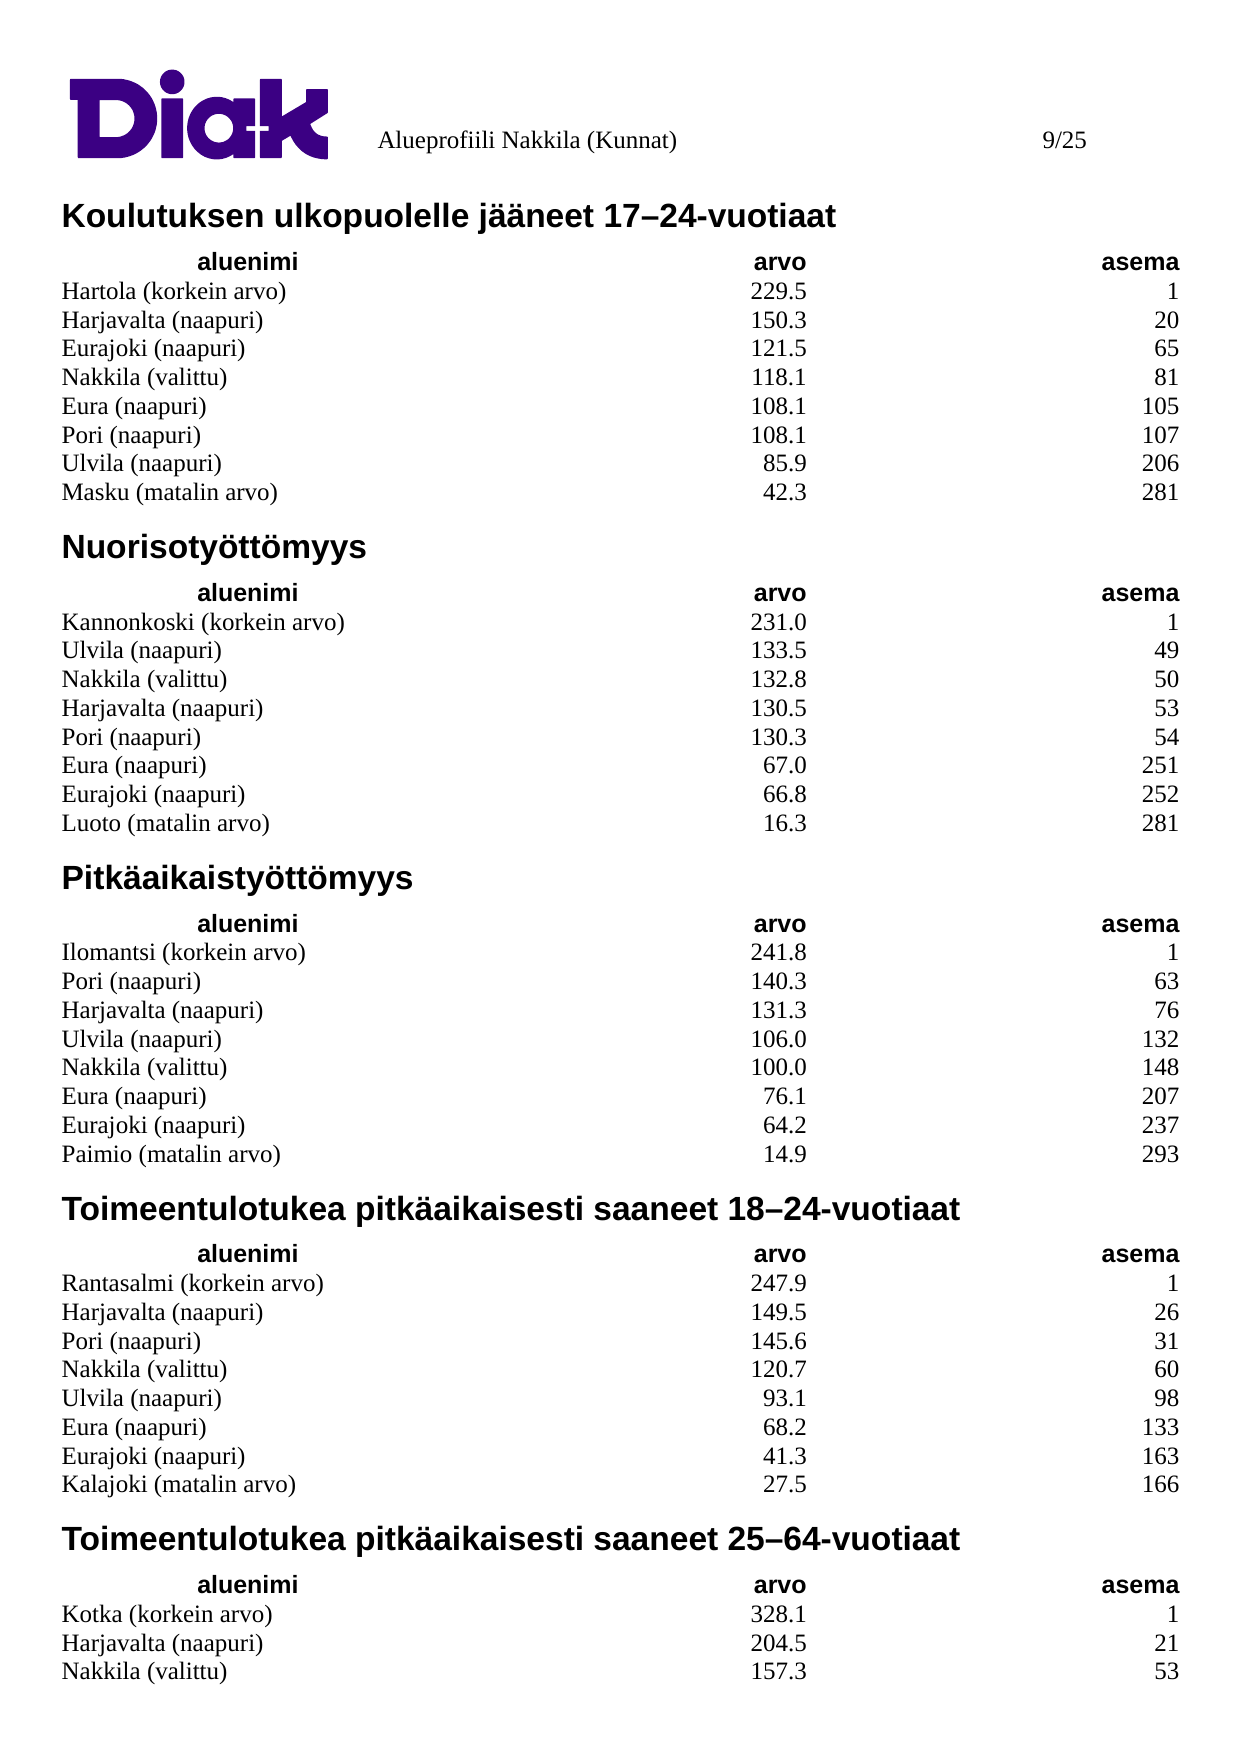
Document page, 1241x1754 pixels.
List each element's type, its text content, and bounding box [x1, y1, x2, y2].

table_cell Masku (matalin arvo) [61, 477, 434, 506]
table_cell 247.9 [434, 1268, 806, 1297]
table_cell 229.5 [434, 276, 806, 305]
table_cell 133 [806, 1412, 1179, 1441]
table_cell 54 [806, 722, 1179, 751]
table_cell 108.1 [434, 420, 806, 448]
table_cell 66.8 [434, 779, 806, 808]
subtitle Toimeentulotukea pitkäaikaisesti saaneet 18–24-vuotiaat [61, 1188, 1179, 1227]
table_cell 64.2 [434, 1110, 806, 1139]
table_cell 65 [806, 334, 1179, 362]
table_cell Eurajoki (naapuri) [61, 779, 434, 808]
table_cell 31 [806, 1326, 1179, 1354]
table_header aluenimi [61, 909, 434, 937]
table_cell Nakkila (valittu) [61, 1355, 434, 1383]
table_cell Eura (naapuri) [61, 1081, 434, 1110]
table_cell 150.3 [434, 305, 806, 333]
table_cell 207 [806, 1081, 1179, 1110]
table_cell 53 [806, 1656, 1179, 1685]
table_cell Kalajoki (matalin arvo) [61, 1470, 434, 1498]
table_cell 93.1 [434, 1383, 806, 1412]
table_cell 68.2 [434, 1412, 806, 1441]
subtitle Toimeentulotukea pitkäaikaisesti saaneet 25–64-vuotiaat [61, 1519, 1179, 1558]
table_header asema [806, 1240, 1179, 1268]
table_cell 241.8 [434, 938, 806, 966]
table_cell 105 [806, 391, 1179, 420]
subtitle Pitkäaikaistyöttömyys [61, 858, 1179, 896]
table_cell 27.5 [434, 1470, 806, 1498]
subtitle Nuorisotyöttömyys [61, 527, 1179, 566]
table_cell 120.7 [434, 1355, 806, 1383]
table_cell 131.3 [434, 995, 806, 1024]
table_cell Ulvila (naapuri) [61, 1024, 434, 1052]
table_cell Ulvila (naapuri) [61, 1383, 434, 1412]
table_header asema [806, 578, 1179, 607]
table_cell Harjavalta (naapuri) [61, 1628, 434, 1656]
table_cell 63 [806, 966, 1179, 995]
table_cell Pori (naapuri) [61, 420, 434, 448]
table_header arvo [434, 1570, 806, 1599]
table_cell Nakkila (valittu) [61, 1656, 434, 1685]
table_cell 42.3 [434, 477, 806, 506]
table_header aluenimi [61, 247, 434, 276]
table_cell 281 [806, 808, 1179, 837]
table_cell Eura (naapuri) [61, 391, 434, 420]
table_cell 237 [806, 1110, 1179, 1139]
table_cell Pori (naapuri) [61, 1326, 434, 1354]
table_cell 20 [806, 305, 1179, 333]
table_cell 1 [806, 607, 1179, 636]
table_cell 118.1 [434, 362, 806, 391]
table_cell 41.3 [434, 1441, 806, 1469]
table_cell 76.1 [434, 1081, 806, 1110]
table_cell 130.5 [434, 693, 806, 722]
table_cell Nakkila (valittu) [61, 362, 434, 391]
table_cell 163 [806, 1441, 1179, 1469]
table_cell Eura (naapuri) [61, 1412, 434, 1441]
table_cell 67.0 [434, 751, 806, 779]
subtitle Koulutuksen ulkopuolelle jääneet 17–24-vuotiaat [61, 196, 1179, 235]
table_cell 121.5 [434, 334, 806, 362]
table_cell Harjavalta (naapuri) [61, 305, 434, 333]
table_cell Nakkila (valittu) [61, 1053, 434, 1081]
table_cell 231.0 [434, 607, 806, 636]
table_cell Harjavalta (naapuri) [61, 1297, 434, 1326]
table_cell 328.1 [434, 1599, 806, 1628]
table_cell 100.0 [434, 1053, 806, 1081]
table_cell 81 [806, 362, 1179, 391]
table_cell Paimio (matalin arvo) [61, 1139, 434, 1167]
table_cell 145.6 [434, 1326, 806, 1354]
table_cell 1 [806, 938, 1179, 966]
table_cell 206 [806, 449, 1179, 477]
table_header asema [806, 909, 1179, 937]
table_cell Ulvila (naapuri) [61, 636, 434, 664]
table_cell Ulvila (naapuri) [61, 449, 434, 477]
table_cell 14.9 [434, 1139, 806, 1167]
table_cell 16.3 [434, 808, 806, 837]
table_cell 281 [806, 477, 1179, 506]
table_header arvo [434, 909, 806, 937]
table_cell 251 [806, 751, 1179, 779]
table_header arvo [434, 247, 806, 276]
table_cell 157.3 [434, 1656, 806, 1685]
table_cell 1 [806, 1599, 1179, 1628]
table_cell 106.0 [434, 1024, 806, 1052]
table_cell Kannonkoski (korkein arvo) [61, 607, 434, 636]
table_cell 132.8 [434, 664, 806, 693]
table_cell Eurajoki (naapuri) [61, 1110, 434, 1139]
table_header arvo [434, 1240, 806, 1268]
table_cell 49 [806, 636, 1179, 664]
table_cell Pori (naapuri) [61, 966, 434, 995]
table_cell 252 [806, 779, 1179, 808]
table_cell 140.3 [434, 966, 806, 995]
table_cell 130.3 [434, 722, 806, 751]
table_cell 132 [806, 1024, 1179, 1052]
table_cell 53 [806, 693, 1179, 722]
table_cell 98 [806, 1383, 1179, 1412]
table_cell 1 [806, 1268, 1179, 1297]
table_header aluenimi [61, 1570, 434, 1599]
table_cell Pori (naapuri) [61, 722, 434, 751]
table_cell 204.5 [434, 1628, 806, 1656]
table_cell 76 [806, 995, 1179, 1024]
table_cell 293 [806, 1139, 1179, 1167]
table_cell Eurajoki (naapuri) [61, 1441, 434, 1469]
table_cell 133.5 [434, 636, 806, 664]
table_cell Eura (naapuri) [61, 751, 434, 779]
table_cell 149.5 [434, 1297, 806, 1326]
table_cell 21 [806, 1628, 1179, 1656]
table_cell 26 [806, 1297, 1179, 1326]
table_cell Eurajoki (naapuri) [61, 334, 434, 362]
table_cell 1 [806, 276, 1179, 305]
table_cell 148 [806, 1053, 1179, 1081]
table_cell 166 [806, 1470, 1179, 1498]
table_header asema [806, 1570, 1179, 1599]
table_cell Harjavalta (naapuri) [61, 995, 434, 1024]
table_cell Rantasalmi (korkein arvo) [61, 1268, 434, 1297]
table_cell Kotka (korkein arvo) [61, 1599, 434, 1628]
table_cell 85.9 [434, 449, 806, 477]
table_cell 107 [806, 420, 1179, 448]
table_cell Nakkila (valittu) [61, 664, 434, 693]
table_cell Luoto (matalin arvo) [61, 808, 434, 837]
table_header aluenimi [61, 578, 434, 607]
table_cell Harjavalta (naapuri) [61, 693, 434, 722]
table_cell Ilomantsi (korkein arvo) [61, 938, 434, 966]
table_header asema [806, 247, 1179, 276]
table_cell Hartola (korkein arvo) [61, 276, 434, 305]
table_header arvo [434, 578, 806, 607]
table_cell 50 [806, 664, 1179, 693]
table_cell 108.1 [434, 391, 806, 420]
table_cell 60 [806, 1355, 1179, 1383]
table_header aluenimi [61, 1240, 434, 1268]
